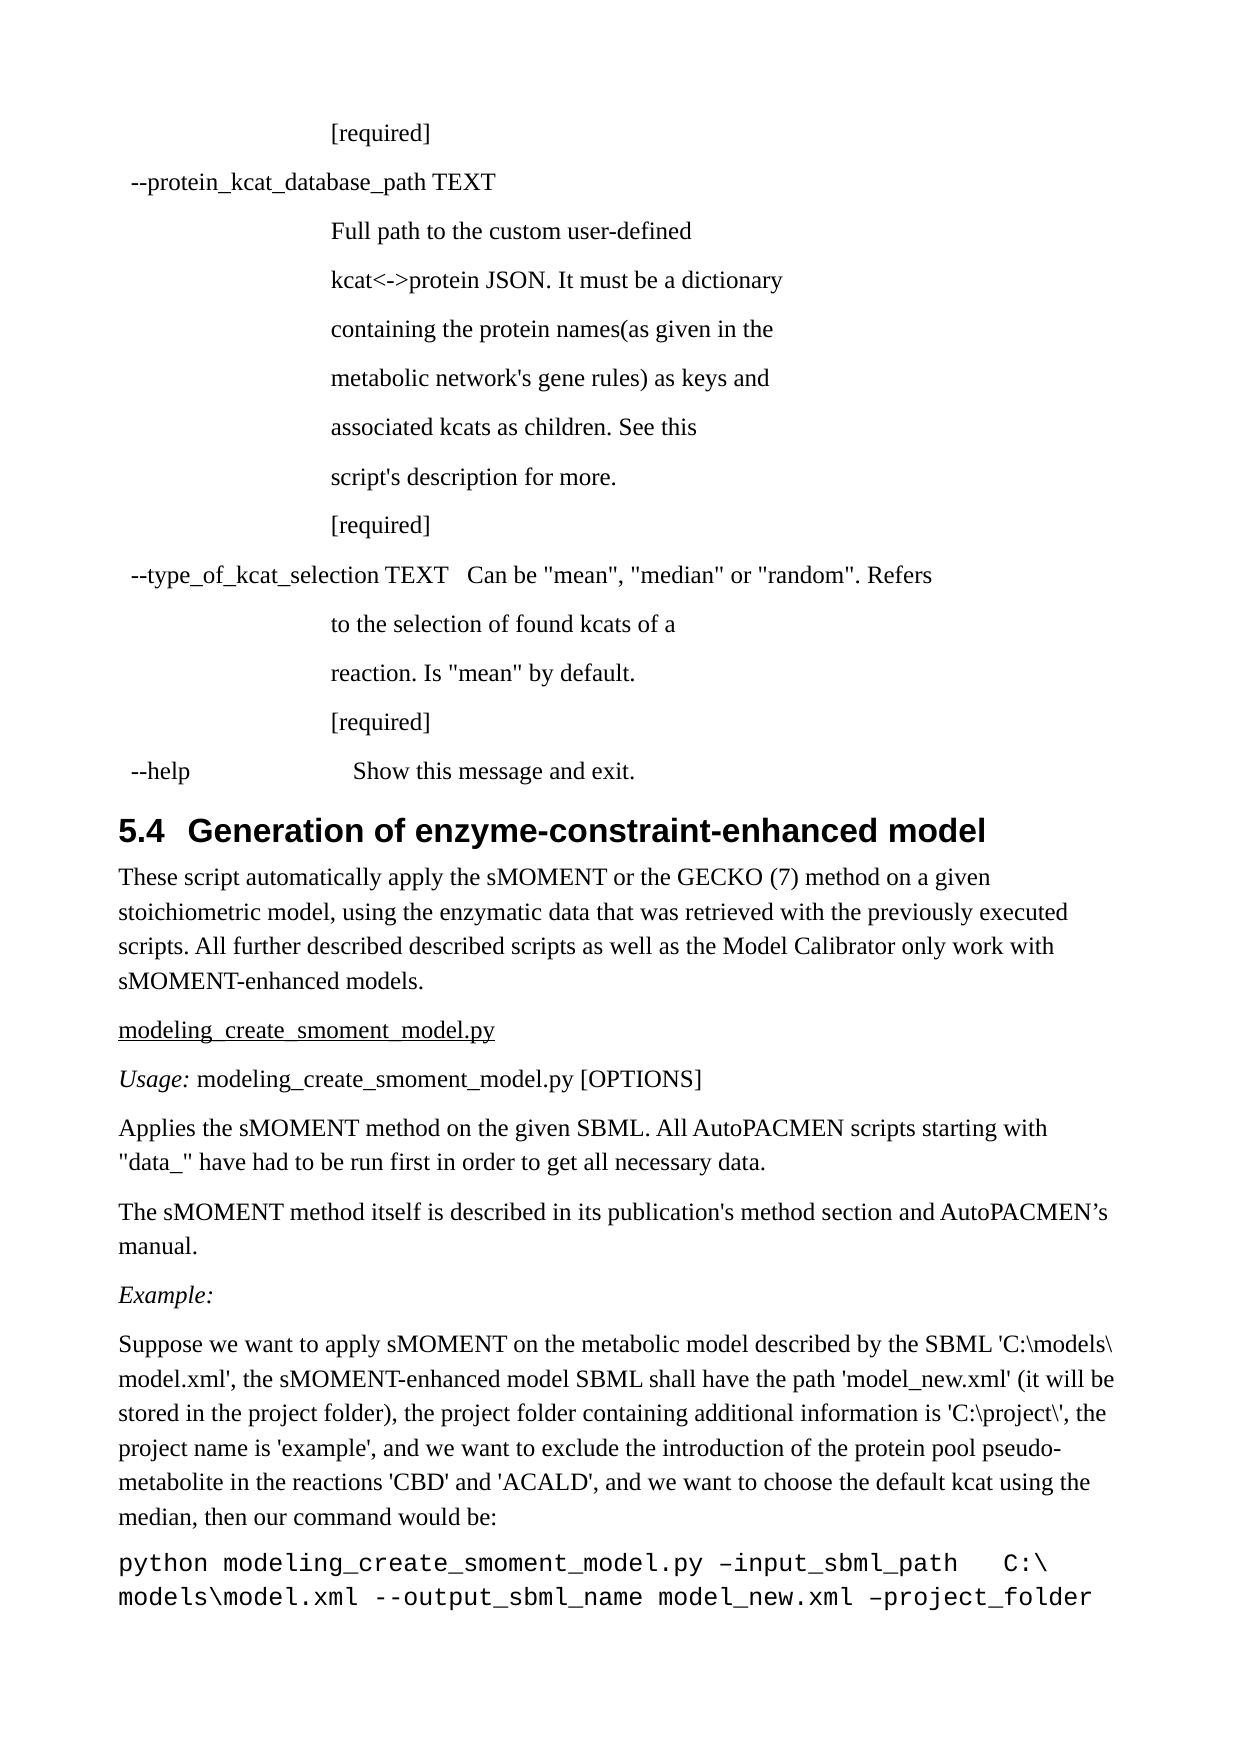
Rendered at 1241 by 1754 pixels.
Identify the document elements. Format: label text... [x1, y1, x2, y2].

text Full path to the custom user-defined [118, 216, 1122, 245]
text [required] [118, 118, 1122, 147]
text kcat<->protein JSON. It must be a dictionary [118, 265, 1122, 294]
text modeling_create_smoment_model.py [118, 1015, 1122, 1044]
text Suppose we want to apply sMOMENT on the metabolic model described by the SBML 'C:\models\model.xml', the sMOMENT-enhanced model SBML shall have the path 'model_new.xml' (it will be stored in the project folder), the project folder containing additional information is 'C:\project\', the project name is 'example', and we want to exclude the introduction of the protein pool pseudo-metabolite in the reactions 'CBD' and 'ACALD', and we want to choose the default kcat using the median, then our command would be: [118, 1329, 1122, 1530]
subtitle Generation of enzyme-constraint-enhanced model [118, 811, 1122, 850]
text [required] [118, 511, 1122, 539]
text reaction. Is "mean" by default. [118, 658, 1122, 687]
text These script automatically apply the sMOMENT or the GECKO (7) method on a given stoichiometric model, using the enzymatic data that was retrieved with the previously executed scripts. All further described described scripts as well as the Model Calibrator only work with sMOMENT-enhanced models. [118, 862, 1122, 994]
text python modeling_create_smoment_model.py –input_sbml_path C:\models\model.xml --output_sbml_name model_new.xml –project_folder [118, 1551, 1122, 1613]
text --protein_kcat_database_path TEXT [118, 167, 1122, 196]
text to the selection of found kcats of a [118, 609, 1122, 637]
text --type_of_kcat_selection TEXT Can be "mean", "median" or "random". Refers [118, 560, 1122, 588]
text The sMOMENT method itself is described in its publication's method section and AutoPACMEN’s manual. [118, 1197, 1122, 1260]
text Example: [118, 1280, 1122, 1309]
text Usage: modeling_create_smoment_model.py [OPTIONS] [118, 1064, 1122, 1093]
text metabolic network's gene rules) as keys and [118, 363, 1122, 392]
text associated kcats as children. See this [118, 412, 1122, 441]
text [required] [118, 707, 1122, 736]
text --help Show this message and exit. [118, 756, 1122, 785]
text containing the protein names(as given in the [118, 314, 1122, 343]
text script's description for more. [118, 462, 1122, 490]
text Applies the sMOMENT method on the given SBML. All AutoPACMEN scripts starting with "data_" have had to be run first in order to get all necessary data. [118, 1113, 1122, 1176]
